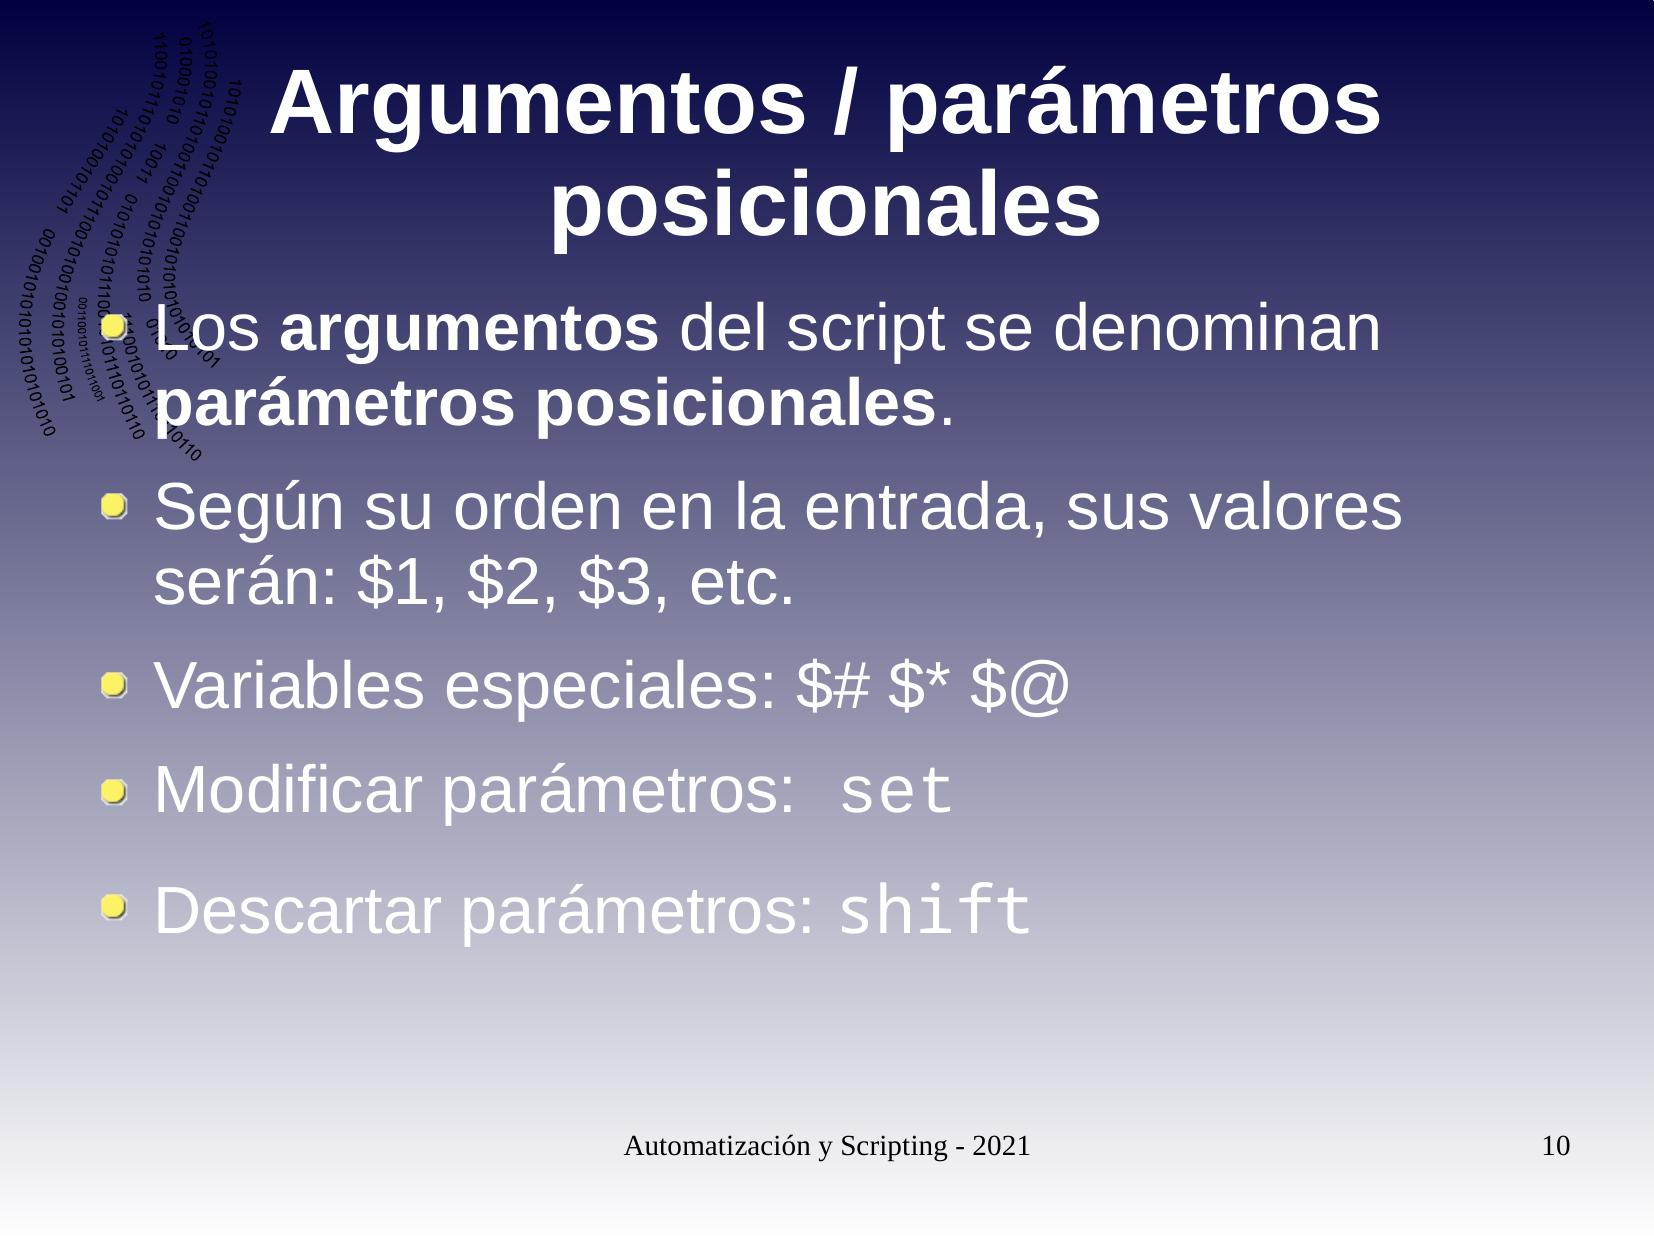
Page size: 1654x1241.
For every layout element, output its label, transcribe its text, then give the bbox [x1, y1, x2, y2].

picture [18, 20, 243, 461]
list Los argumentos del script se denominan parámetros posicionales. Según su orden en la entrada, sus valores serán: $1, $2, $3, etc. Variables especiales: $# $* $@ Modificar parámetros: set Descartar parámetros: shift [82, 290, 1571, 1010]
title Argumentos / parámetros posicionales [82, 49, 1571, 257]
